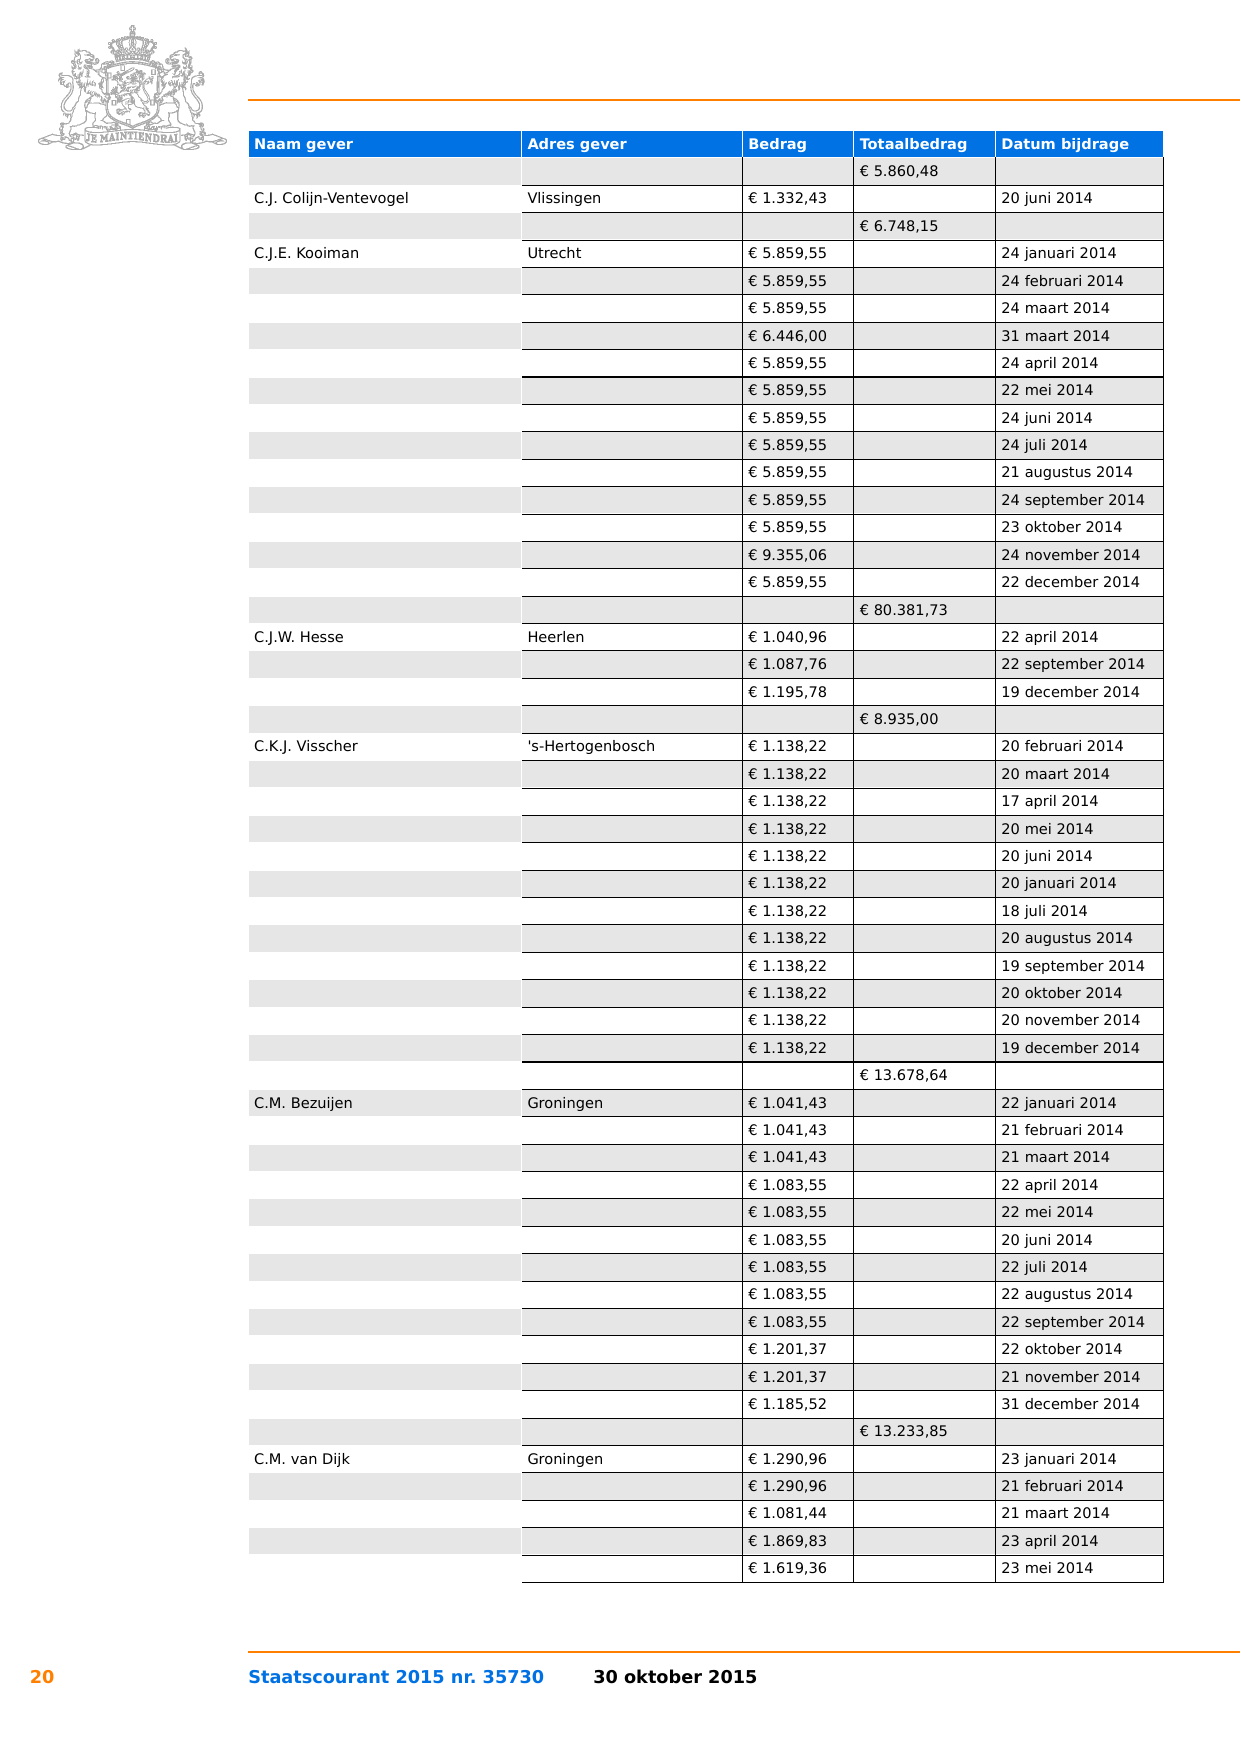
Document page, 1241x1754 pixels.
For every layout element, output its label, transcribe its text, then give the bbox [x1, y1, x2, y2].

table_cell [249, 898, 521, 924]
table_cell [854, 789, 995, 815]
table_cell [522, 542, 742, 568]
table_cell [522, 1035, 742, 1061]
table_cell 21 februari 2014 [996, 1473, 1163, 1500]
table_cell [522, 268, 742, 294]
table_cell € 1.138,22 [743, 1008, 853, 1034]
table_cell [249, 1364, 521, 1390]
table_cell [249, 378, 521, 404]
table_cell Vlissingen [522, 186, 742, 212]
table_cell [249, 1145, 521, 1171]
table_cell [854, 734, 995, 760]
table_cell [743, 1063, 853, 1089]
table_cell € 1.201,37 [743, 1364, 853, 1390]
table_cell € 13.233,85 [854, 1419, 995, 1445]
table_cell [249, 843, 521, 869]
table_cell [854, 487, 995, 513]
table_cell [249, 761, 521, 787]
table_cell 31 maart 2014 [996, 323, 1163, 349]
table_cell [854, 1556, 995, 1582]
table_header Totaalbedrag [854, 131, 995, 157]
table_cell 22 december 2014 [996, 569, 1163, 596]
table_cell [854, 679, 995, 705]
table_cell 20 maart 2014 [996, 761, 1163, 787]
table_cell [854, 1446, 995, 1472]
table_cell 24 juli 2014 [996, 432, 1163, 459]
table_cell [249, 1008, 521, 1034]
table_cell 24 juni 2014 [996, 405, 1163, 431]
table_cell 20 februari 2014 [996, 734, 1163, 760]
table_cell [854, 542, 995, 568]
table_cell [249, 295, 521, 322]
table_cell € 1.083,55 [743, 1227, 853, 1253]
table_header Naam gever [249, 131, 521, 157]
table_cell 22 september 2014 [996, 1309, 1163, 1335]
table_cell Groningen [522, 1446, 742, 1472]
table_cell € 5.859,55 [743, 405, 853, 431]
table_cell 's-Hertogenbosch [522, 734, 742, 760]
table_cell 24 maart 2014 [996, 295, 1163, 322]
table_cell € 8.935,00 [854, 706, 995, 733]
table_cell € 1.185,52 [743, 1391, 853, 1417]
table_cell € 6.748,15 [854, 213, 995, 239]
table_header Datum bijdrage [996, 131, 1163, 157]
table_cell [522, 1391, 742, 1417]
table_cell [249, 1473, 521, 1500]
table_cell C.J. Colijn-Ventevogel [249, 186, 521, 212]
table_cell [854, 268, 995, 294]
table_cell 20 juni 2014 [996, 1227, 1163, 1253]
table_cell € 1.332,43 [743, 186, 853, 212]
table_cell [522, 843, 742, 869]
table_cell [249, 925, 521, 952]
table_cell [743, 213, 853, 239]
table_cell 22 mei 2014 [996, 1199, 1163, 1226]
table_cell € 1.138,22 [743, 816, 853, 842]
table_cell € 1.869,83 [743, 1528, 853, 1554]
table_cell [854, 1145, 995, 1171]
table_cell [854, 569, 995, 596]
table_cell [996, 1063, 1163, 1089]
table_cell [249, 323, 521, 349]
table_cell € 1.290,96 [743, 1473, 853, 1500]
table_cell € 1.083,55 [743, 1254, 853, 1281]
table_cell [249, 213, 521, 239]
table_cell 20 januari 2014 [996, 871, 1163, 897]
table_cell [249, 1117, 521, 1143]
table_cell 23 mei 2014 [996, 1556, 1163, 1582]
table_cell [249, 460, 521, 486]
table_cell [854, 378, 995, 404]
table_cell [522, 980, 742, 1007]
table_cell [854, 432, 995, 459]
table_cell [522, 432, 742, 459]
table_cell C.K.J. Visscher [249, 734, 521, 760]
table_cell [249, 1556, 521, 1582]
table_cell € 1.138,22 [743, 734, 853, 760]
table_cell 22 januari 2014 [996, 1090, 1163, 1116]
table_cell [249, 1419, 521, 1445]
table_cell € 1.138,22 [743, 843, 853, 869]
table_cell 24 januari 2014 [996, 241, 1163, 267]
table_cell [854, 925, 995, 952]
table_cell € 1.138,22 [743, 871, 853, 897]
table_cell [249, 158, 521, 185]
table_cell 22 september 2014 [996, 651, 1163, 678]
table_cell 19 september 2014 [996, 953, 1163, 979]
table_cell [249, 405, 521, 431]
table_cell [854, 761, 995, 787]
table_cell 21 februari 2014 [996, 1117, 1163, 1143]
table_cell € 1.138,22 [743, 789, 853, 815]
table_cell € 5.859,55 [743, 460, 853, 486]
table_cell [522, 460, 742, 486]
table_cell € 80.381,73 [854, 597, 995, 623]
table_cell C.M. van Dijk [249, 1446, 521, 1472]
table_cell [249, 1172, 521, 1198]
table_cell € 1.138,22 [743, 898, 853, 924]
table_cell € 1.138,22 [743, 761, 853, 787]
table_cell [522, 515, 742, 541]
table_cell [249, 1336, 521, 1363]
table_cell [522, 1063, 742, 1089]
table_cell C.M. Bezuijen [249, 1090, 521, 1116]
table_cell 19 december 2014 [996, 1035, 1163, 1061]
table_cell [522, 1309, 742, 1335]
table_cell [522, 925, 742, 952]
table_cell [249, 871, 521, 897]
table_cell [854, 1008, 995, 1034]
table_cell Heerlen [522, 624, 742, 650]
table_cell [854, 1528, 995, 1554]
picture [38, 25, 227, 150]
table_cell C.J.W. Hesse [249, 624, 521, 650]
table_cell 18 juli 2014 [996, 898, 1163, 924]
table_cell [249, 569, 521, 596]
table_cell 20 juni 2014 [996, 843, 1163, 869]
table_cell 24 september 2014 [996, 487, 1163, 513]
table_header Adres gever [522, 131, 742, 157]
table_cell [522, 761, 742, 787]
table_cell [522, 1336, 742, 1363]
table_cell [249, 679, 521, 705]
table_cell [854, 1309, 995, 1335]
table_cell € 13.678,64 [854, 1063, 995, 1089]
table_cell [854, 1282, 995, 1308]
table_cell [854, 1117, 995, 1143]
table_cell [854, 1391, 995, 1417]
table_cell [522, 1145, 742, 1171]
table_cell 21 maart 2014 [996, 1145, 1163, 1171]
table_cell € 5.859,55 [743, 487, 853, 513]
table_cell [249, 1227, 521, 1253]
table_cell [249, 268, 521, 294]
table_cell [854, 1090, 995, 1116]
table_cell € 1.195,78 [743, 679, 853, 705]
table_cell € 6.446,00 [743, 323, 853, 349]
table_cell [522, 871, 742, 897]
table_cell [854, 651, 995, 678]
table_cell [522, 569, 742, 596]
table_cell [854, 843, 995, 869]
table_cell [854, 871, 995, 897]
table_cell [854, 980, 995, 1007]
table_cell [996, 158, 1163, 185]
table_cell 22 mei 2014 [996, 378, 1163, 404]
table_cell 23 oktober 2014 [996, 515, 1163, 541]
table_cell [522, 1117, 742, 1143]
table_cell [854, 323, 995, 349]
table_cell € 1.083,55 [743, 1199, 853, 1226]
table_cell € 1.138,22 [743, 953, 853, 979]
table_cell [854, 241, 995, 267]
table_cell [249, 980, 521, 1007]
table_cell [854, 898, 995, 924]
table_cell [522, 789, 742, 815]
table_cell [249, 1501, 521, 1527]
table_cell [249, 542, 521, 568]
table_cell [249, 706, 521, 733]
table_cell [854, 1473, 995, 1500]
table_cell 21 maart 2014 [996, 1501, 1163, 1527]
table_cell [249, 1199, 521, 1226]
table_cell [522, 213, 742, 239]
table_cell [522, 1528, 742, 1554]
table_cell [249, 1035, 521, 1061]
table_cell [522, 1008, 742, 1034]
table_cell [522, 1282, 742, 1308]
table_cell 20 juni 2014 [996, 186, 1163, 212]
table_cell [249, 816, 521, 842]
table_cell [522, 405, 742, 431]
table_cell € 1.041,43 [743, 1117, 853, 1143]
table_cell 31 december 2014 [996, 1391, 1163, 1417]
table_cell [996, 597, 1163, 623]
table_cell € 9.355,06 [743, 542, 853, 568]
table_cell [522, 158, 742, 185]
table_cell € 1.083,55 [743, 1309, 853, 1335]
table_cell 22 april 2014 [996, 624, 1163, 650]
table_cell € 1.138,22 [743, 980, 853, 1007]
table_cell [249, 487, 521, 513]
table_cell [854, 186, 995, 212]
table_cell € 1.083,55 [743, 1282, 853, 1308]
table_cell [854, 460, 995, 486]
table_cell [249, 1063, 521, 1089]
table_cell 20 november 2014 [996, 1008, 1163, 1034]
table_cell [854, 1035, 995, 1061]
table_cell 24 april 2014 [996, 350, 1163, 376]
table_cell € 5.859,55 [743, 432, 853, 459]
table_cell 22 oktober 2014 [996, 1336, 1163, 1363]
table_header Bedrag [743, 131, 853, 157]
table_cell [249, 515, 521, 541]
table_cell Utrecht [522, 241, 742, 267]
table_cell [249, 1391, 521, 1417]
table_cell [249, 350, 521, 376]
table_cell 22 augustus 2014 [996, 1282, 1163, 1308]
table_cell 24 februari 2014 [996, 268, 1163, 294]
table_cell [249, 1282, 521, 1308]
table_cell € 5.859,55 [743, 241, 853, 267]
table_cell € 1.081,44 [743, 1501, 853, 1527]
table_cell [743, 158, 853, 185]
table_cell [249, 1309, 521, 1335]
table_cell € 5.859,55 [743, 295, 853, 322]
table_cell [522, 816, 742, 842]
table_cell [249, 953, 521, 979]
table_cell [854, 1254, 995, 1281]
table_cell [522, 1364, 742, 1390]
table_cell € 1.619,36 [743, 1556, 853, 1582]
table_cell € 5.859,55 [743, 378, 853, 404]
table_cell [249, 432, 521, 459]
table_cell € 5.859,55 [743, 515, 853, 541]
table_cell [854, 295, 995, 322]
table_cell [854, 953, 995, 979]
table_cell [743, 597, 853, 623]
table_cell [522, 1473, 742, 1500]
table_cell [522, 1199, 742, 1226]
table_cell Groningen [522, 1090, 742, 1116]
table_cell [854, 1199, 995, 1226]
table_cell 20 oktober 2014 [996, 980, 1163, 1007]
table_cell € 1.083,55 [743, 1172, 853, 1198]
table_cell [743, 1419, 853, 1445]
table_cell € 1.138,22 [743, 925, 853, 952]
table_cell [522, 597, 742, 623]
table_cell [854, 1172, 995, 1198]
table_cell [854, 624, 995, 650]
table_cell € 5.860,48 [854, 158, 995, 185]
table_cell [522, 350, 742, 376]
table_cell € 1.041,43 [743, 1145, 853, 1171]
table_cell 22 april 2014 [996, 1172, 1163, 1198]
table_cell € 1.040,96 [743, 624, 853, 650]
table_cell [522, 1419, 742, 1445]
table_cell [249, 597, 521, 623]
table_cell [522, 679, 742, 705]
table_cell [522, 378, 742, 404]
table_cell [854, 1336, 995, 1363]
table_cell [522, 1501, 742, 1527]
table_cell [854, 405, 995, 431]
table_cell 20 augustus 2014 [996, 925, 1163, 952]
table_cell 22 juli 2014 [996, 1254, 1163, 1281]
table_cell [522, 487, 742, 513]
table_cell C.J.E. Kooiman [249, 241, 521, 267]
table_cell [522, 651, 742, 678]
table_cell 24 november 2014 [996, 542, 1163, 568]
table_cell € 1.138,22 [743, 1035, 853, 1061]
table_cell [996, 1419, 1163, 1445]
table_cell [854, 816, 995, 842]
table_cell 21 november 2014 [996, 1364, 1163, 1390]
table_cell € 1.201,37 [743, 1336, 853, 1363]
table_cell € 5.859,55 [743, 268, 853, 294]
table_cell 20 mei 2014 [996, 816, 1163, 842]
table_cell [743, 706, 853, 733]
table_cell € 1.290,96 [743, 1446, 853, 1472]
table_cell 17 april 2014 [996, 789, 1163, 815]
table_cell [522, 1556, 742, 1582]
table_cell [522, 1172, 742, 1198]
table_cell 21 augustus 2014 [996, 460, 1163, 486]
table_cell [249, 651, 521, 678]
table_cell [522, 323, 742, 349]
table_cell € 5.859,55 [743, 569, 853, 596]
table_cell [522, 953, 742, 979]
table_cell [522, 898, 742, 924]
table_cell 23 januari 2014 [996, 1446, 1163, 1472]
table_cell [854, 350, 995, 376]
table_cell € 1.087,76 [743, 651, 853, 678]
table_cell 19 december 2014 [996, 679, 1163, 705]
table_cell [854, 1501, 995, 1527]
table_cell [522, 1254, 742, 1281]
table_cell [854, 515, 995, 541]
table_cell [522, 1227, 742, 1253]
table_cell € 1.041,43 [743, 1090, 853, 1116]
table_cell [249, 1254, 521, 1281]
table_cell € 5.859,55 [743, 350, 853, 376]
table_cell [522, 295, 742, 322]
table_cell [249, 789, 521, 815]
table_cell [996, 213, 1163, 239]
table_cell [522, 706, 742, 733]
table_cell [854, 1227, 995, 1253]
table_cell [249, 1528, 521, 1554]
table_cell 23 april 2014 [996, 1528, 1163, 1554]
table_cell [996, 706, 1163, 733]
table_cell [854, 1364, 995, 1390]
